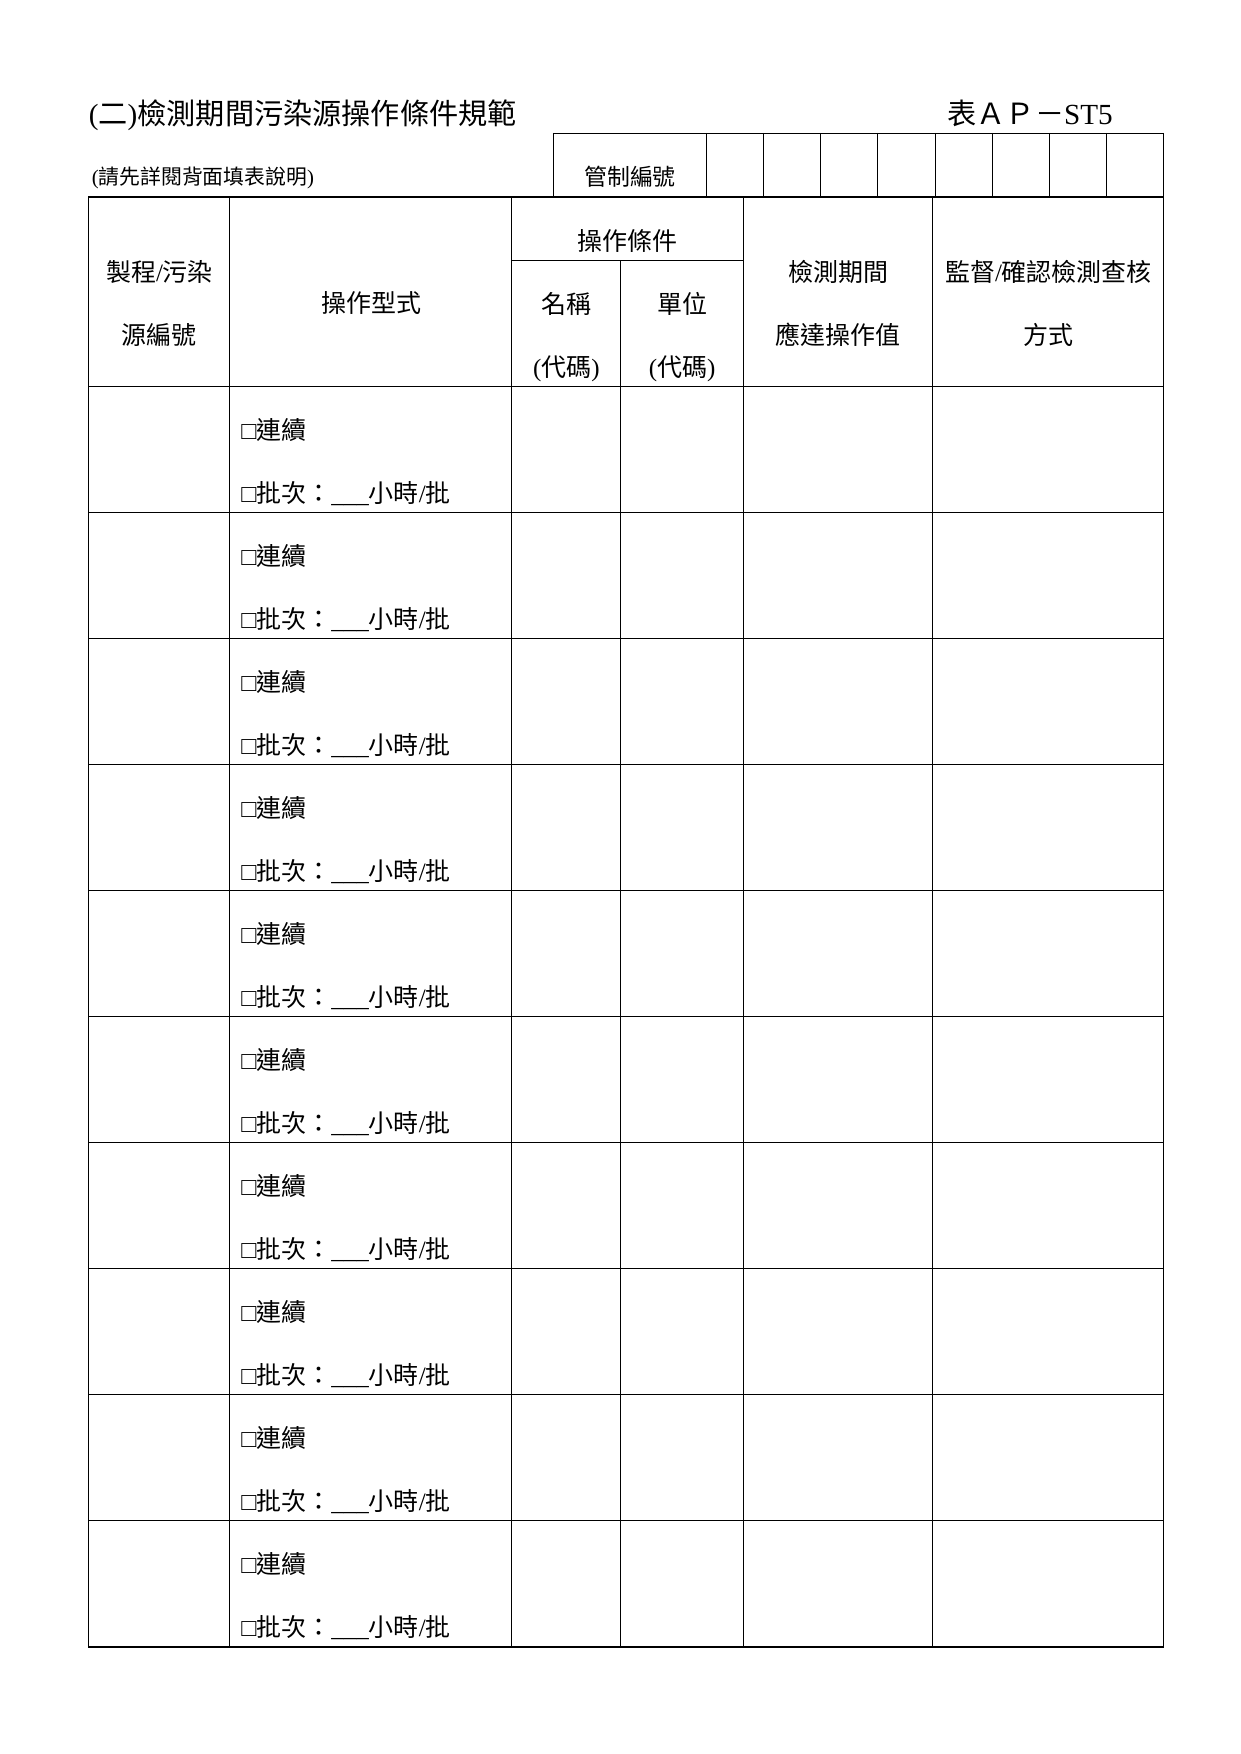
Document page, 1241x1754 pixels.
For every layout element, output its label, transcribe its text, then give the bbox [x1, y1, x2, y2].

table_cell □連續 □批次：___小時/批 [230, 1017, 511, 1142]
table_cell 操作條件 [512, 198, 743, 260]
table_cell 單位 (代碼) [621, 261, 743, 386]
table_cell [89, 1395, 229, 1520]
table_cell [933, 639, 1163, 764]
table_cell [621, 387, 743, 512]
table_cell [621, 639, 743, 764]
table_cell [89, 387, 229, 512]
table_cell [621, 1521, 743, 1646]
table_cell □連續 □批次：___小時/批 [230, 1521, 511, 1646]
table_cell [621, 1269, 743, 1394]
table_cell [744, 765, 932, 890]
table_cell [933, 1395, 1163, 1520]
table_header [764, 134, 820, 196]
table_header [993, 134, 1049, 196]
table_header [1107, 134, 1163, 196]
table_cell □連續 □批次：___小時/批 [230, 387, 511, 512]
table_cell □連續 □批次：___小時/批 [230, 1143, 511, 1268]
table_header [936, 134, 992, 196]
table_cell [89, 1017, 229, 1142]
table_header [707, 134, 763, 196]
table_cell [89, 513, 229, 638]
table_cell [933, 1017, 1163, 1142]
table_cell [89, 1269, 229, 1394]
table_header 管制編號 [554, 134, 706, 196]
table_cell [512, 1269, 620, 1394]
table_cell □連續 □批次：___小時/批 [230, 639, 511, 764]
table_cell [933, 1521, 1163, 1646]
table_cell [933, 513, 1163, 638]
table_cell [621, 1395, 743, 1520]
table_cell [89, 891, 229, 1016]
table_cell [744, 513, 932, 638]
table_cell [512, 639, 620, 764]
table_cell [744, 1521, 932, 1646]
table_cell [744, 387, 932, 512]
table_cell [512, 891, 620, 1016]
table_cell □連續 □批次：___小時/批 [230, 765, 511, 890]
table_cell [512, 387, 620, 512]
table_cell [89, 639, 229, 764]
table_cell [89, 1143, 229, 1268]
table_cell [512, 765, 620, 890]
table_cell [744, 1017, 932, 1142]
table_cell [933, 891, 1163, 1016]
table_cell 名稱 (代碼) [512, 261, 620, 386]
table_cell □連續 □批次：___小時/批 [230, 891, 511, 1016]
table_cell [512, 1017, 620, 1142]
table_cell □連續 □批次：___小時/批 [230, 1395, 511, 1520]
table_cell [744, 1143, 932, 1268]
text (二)檢測期間污染源操作條件規範 表ＡＰ－ST5 [89, 70, 1163, 133]
table_cell [933, 387, 1163, 512]
table_cell [512, 1521, 620, 1646]
table_cell 操作型式 [230, 198, 511, 386]
table_cell [744, 1269, 932, 1394]
table_cell [744, 1395, 932, 1520]
table_cell 監督/確認檢測查核方式 [933, 198, 1163, 386]
table_cell □連續 □批次：___小時/批 [230, 513, 511, 638]
table_cell [621, 513, 743, 638]
table_header (請先詳閱背面填表說明) [89, 133, 553, 196]
table_cell [621, 1017, 743, 1142]
table_header [878, 134, 935, 196]
table_cell [512, 513, 620, 638]
table_cell [933, 1269, 1163, 1394]
table_cell □連續 □批次：___小時/批 [230, 1269, 511, 1394]
table_cell [744, 639, 932, 764]
table_cell [744, 891, 932, 1016]
table_cell [933, 1143, 1163, 1268]
table_cell [512, 1143, 620, 1268]
table_cell [89, 1521, 229, 1646]
table_cell [512, 1395, 620, 1520]
table_cell 檢測期間 應達操作值 [744, 198, 932, 386]
table_cell [621, 765, 743, 890]
table_cell [89, 765, 229, 890]
table_cell [621, 1143, 743, 1268]
table_cell [621, 891, 743, 1016]
table_cell 製程/污染源編號 [89, 198, 229, 386]
table_cell [933, 765, 1163, 890]
table_header [821, 134, 877, 196]
table_header [1050, 134, 1106, 196]
